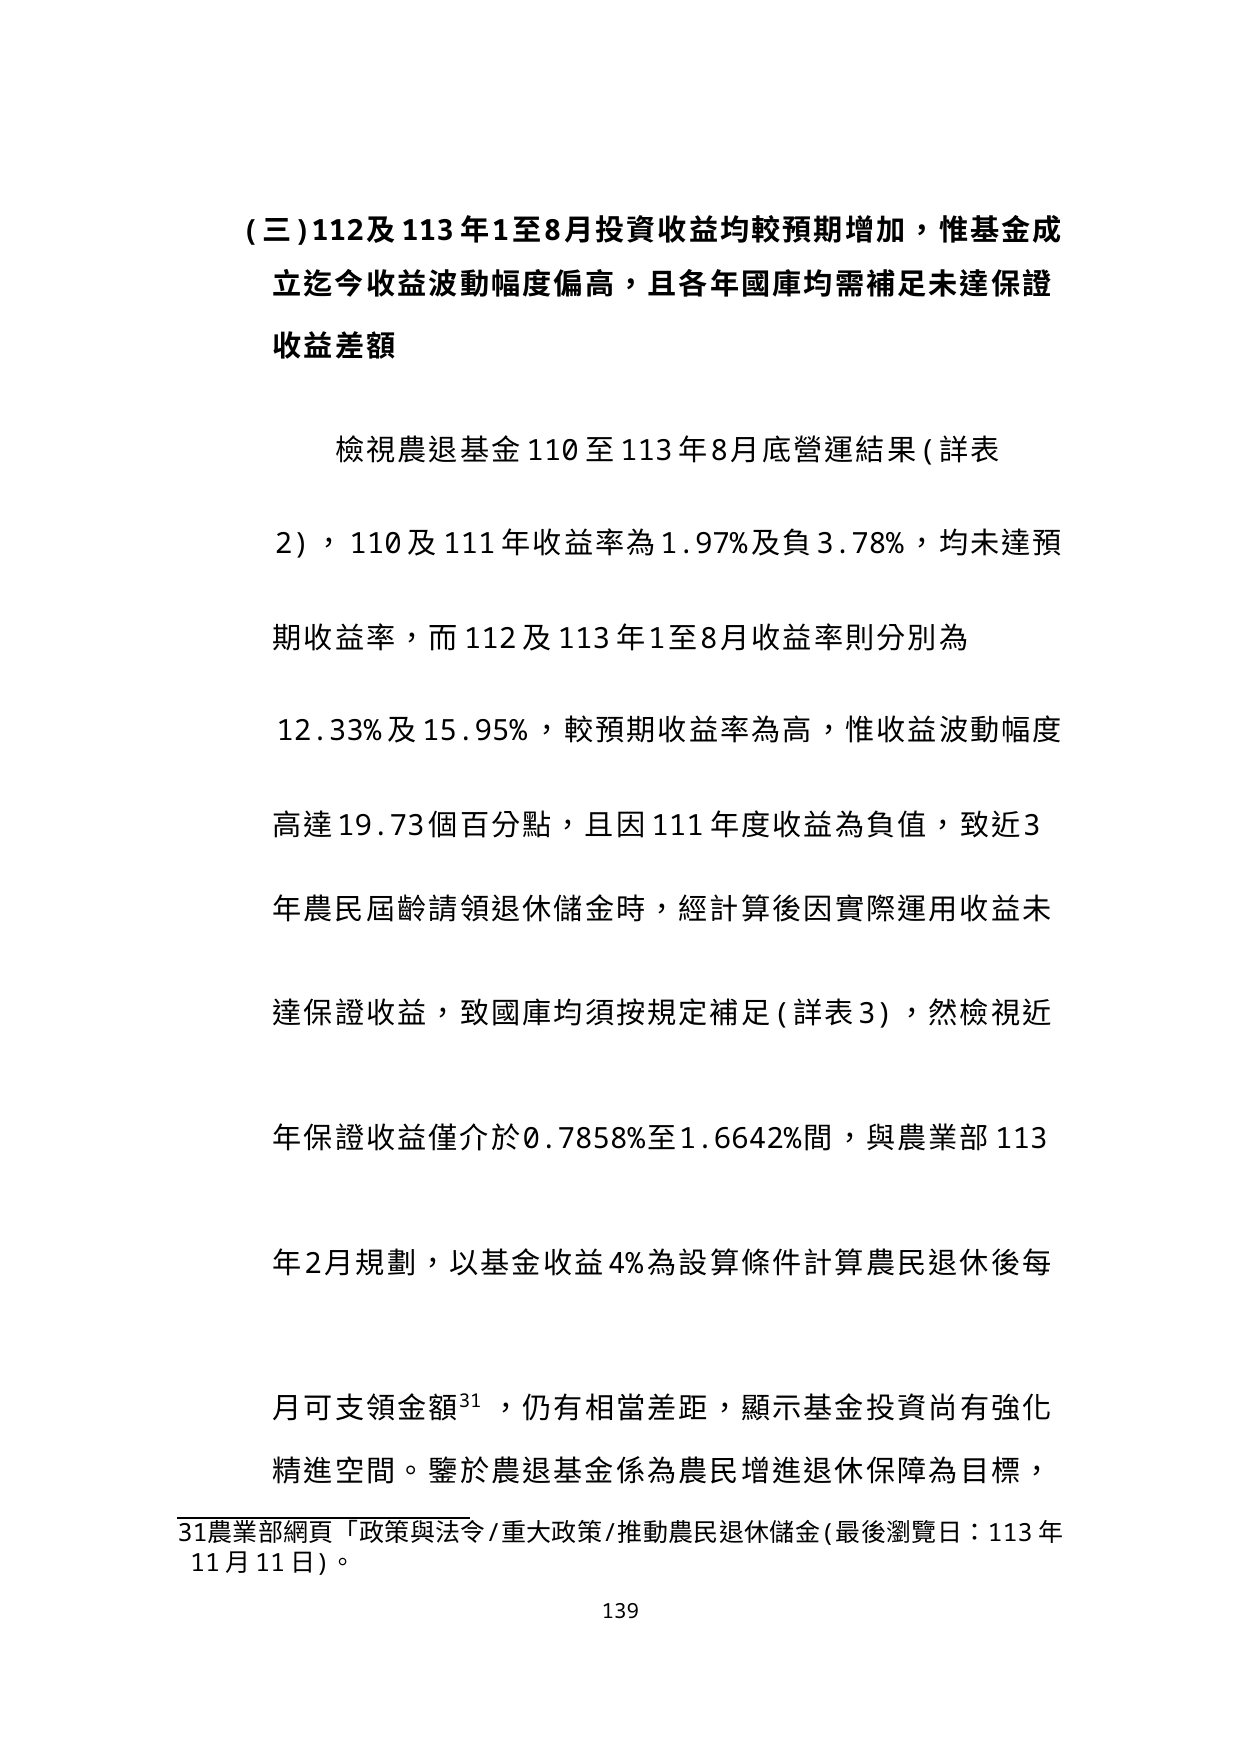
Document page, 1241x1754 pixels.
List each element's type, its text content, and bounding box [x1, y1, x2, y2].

text 農業部網頁「政策與法令/重大政策/推動農民退休儲金(最後瀏覽日：113年11月11日)。 [177, 1518, 1063, 1577]
text (三)112及113年1至8月投資收益均較預期增加，惟基金成立迄今收益波動幅度偏高，且各年國庫均需補足未達保證收益差額 [236, 177, 1063, 365]
text 檢視農退基金110至113年8月底營運結果(詳表2)，110及111年收益率為1.97%及負3.78%，均未達預期收益率，而112及113年1至8月收益率則分別為12.33%及15.95%，較預期收益率為高，惟收益波動幅度高達19.73個百分點，且因111年度收益為負值，致近3年農民屆齡請領退休儲金時，經計算後因實際運用收益未達保證收益，致國庫均須按規定補足(詳表3)，然檢視近年保證收益僅介於0.7858%至1.6642%間，與農業部113年2月規劃，以基金收益4%為設算條件計算農民退休後每月可支領金額，仍有相當差距，顯示基金投資尚有強化精進空間。鑒於農退基金係為農民增進退休保障為目標， [266, 365, 1063, 1490]
